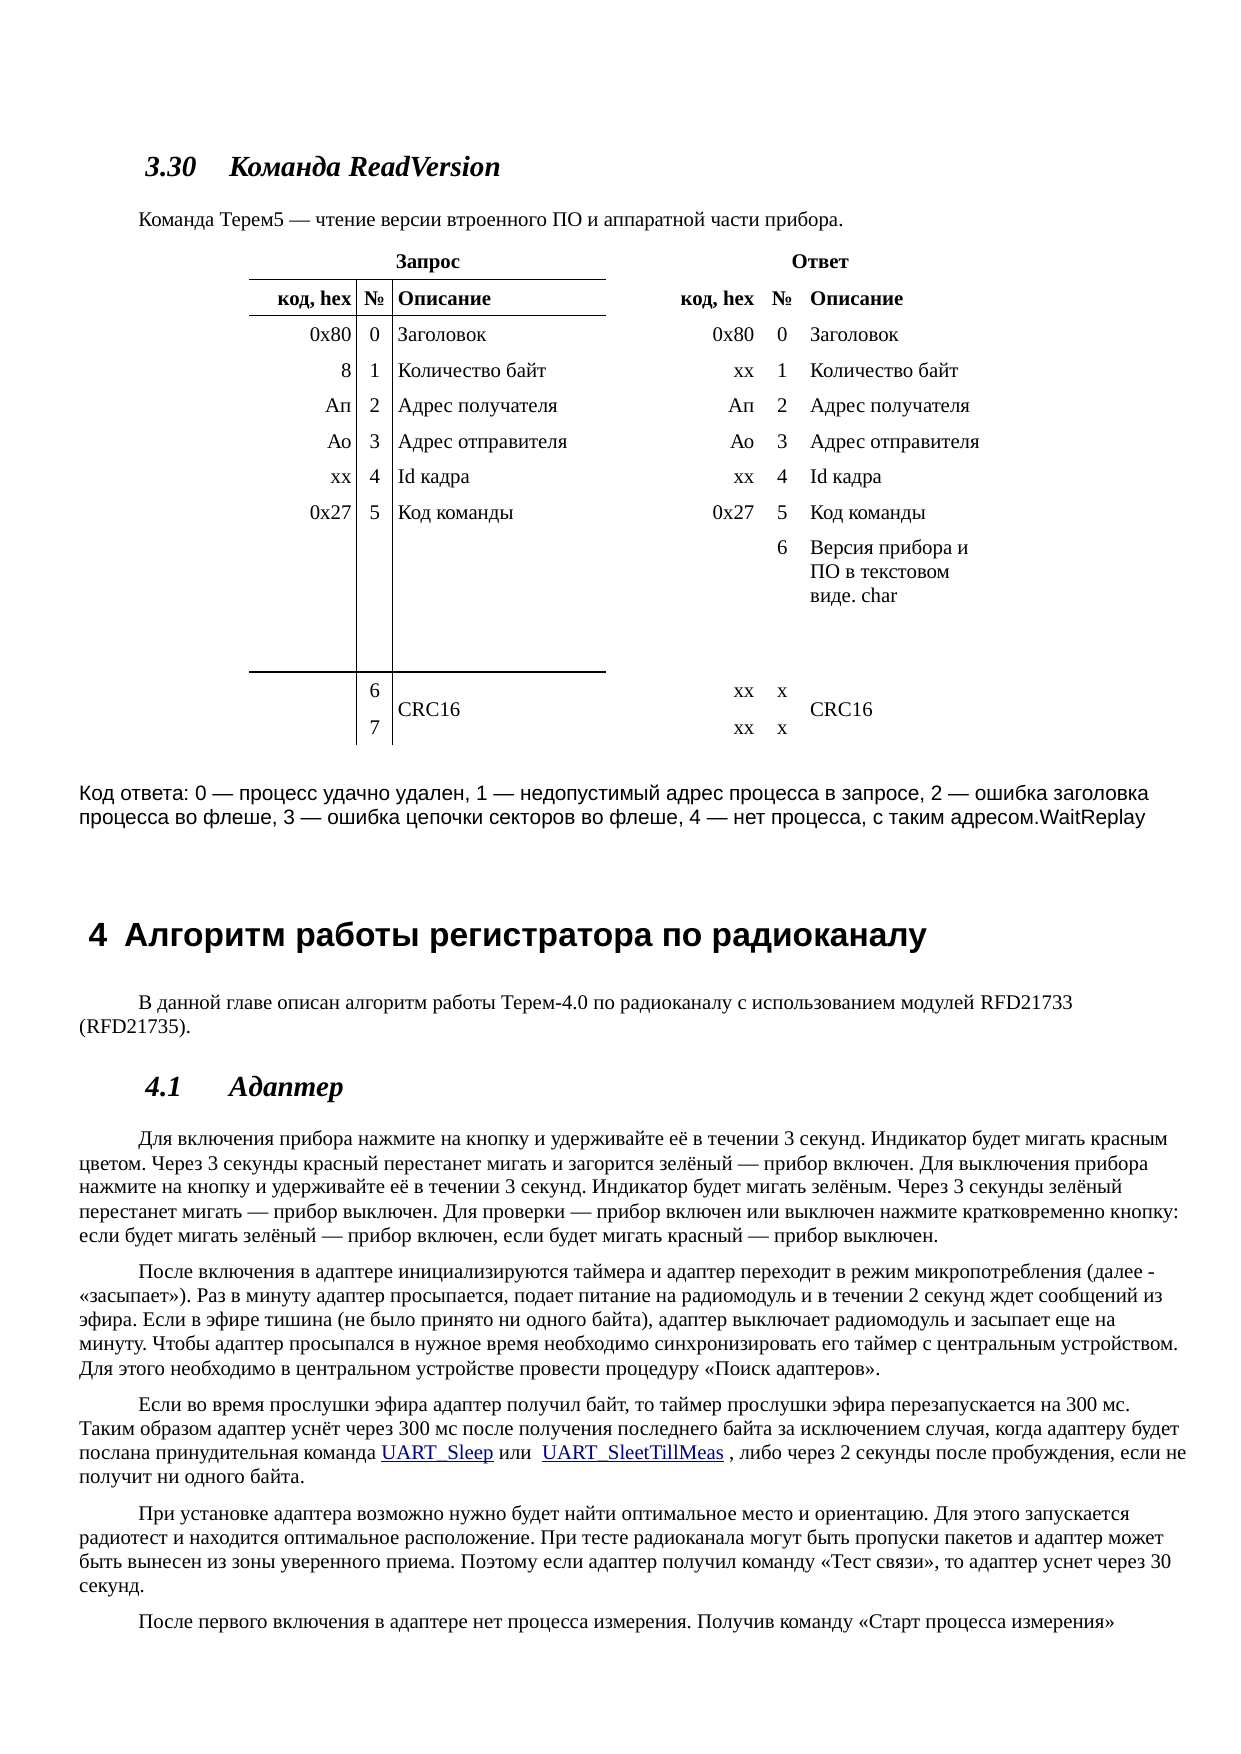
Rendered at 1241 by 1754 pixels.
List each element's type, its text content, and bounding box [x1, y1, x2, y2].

table_cell Ап [640, 387, 760, 423]
table_cell [640, 600, 760, 636]
table_cell Ао [249, 423, 356, 458]
table_cell 6 [357, 673, 392, 708]
table_header [606, 243, 640, 279]
table_cell Описание [393, 280, 606, 315]
table_cell xx [640, 708, 760, 744]
table_cell 8 [249, 352, 356, 387]
table_cell 5 [357, 494, 392, 529]
table_cell xx [249, 458, 356, 494]
table_cell Заголовок [804, 315, 1000, 352]
table_cell 2 [760, 387, 804, 423]
subtitle Команда ReadVersion [108, 149, 1187, 182]
table_cell [606, 387, 640, 423]
table_cell [640, 565, 760, 600]
table_cell 0x27 [249, 494, 356, 529]
table_cell Id кадра [393, 458, 606, 494]
table_cell [606, 423, 640, 458]
table_cell 1 [357, 352, 392, 387]
table_cell Ап [249, 387, 356, 423]
text После первого включения в адаптере нет процесса измерения. Получив команду «Старт процесса измерения» [79, 1609, 1187, 1633]
table_cell 3 [760, 423, 804, 458]
table_header Запрос [249, 243, 606, 279]
table_cell 1 [760, 352, 804, 387]
table_cell x [760, 671, 804, 708]
table_cell Адрес получателя [393, 387, 606, 423]
text Код ответа: 0 — процесс удачно удален, 1 — недопустимый адрес процесса в запросе, 2 — ошибка заголовка процесса во флеше, 3 — ошибка цепочки секторов во флеше, 4 — нет процесса, с таким адресом.WaitReplay [79, 781, 1187, 829]
table_cell Адрес отправителя [804, 423, 1000, 458]
table_cell xx [640, 458, 760, 494]
table_cell 0 [357, 316, 392, 352]
text После включения в адаптере инициализируются таймера и адаптер переходит в режим микропотребления (далее - «засыпает»). Раз в минуту адаптер просыпается, подает питание на радиомодуль и в течении 2 секунд ждет сообщений из эфира. Если в эфире тишина (не было принято ни одного байта), адаптер выключает радиомодуль и засыпает еще на минуту. Чтобы адаптер просыпался в нужное время необходимо синхронизировать его таймер с центральным устройством. Для этого необходимо в центральном устройстве провести процедуру «Поиск адаптеров». [79, 1259, 1187, 1379]
table_cell Код команды [393, 494, 606, 529]
table_cell Количество байт [804, 352, 1000, 387]
table_cell 7 [357, 708, 392, 744]
table_cell [249, 636, 356, 671]
table_cell № [760, 279, 804, 315]
table_cell [606, 671, 640, 708]
table_cell Количество байт [393, 352, 606, 387]
table_cell 0 [760, 315, 804, 352]
table_header Ответ [640, 243, 1000, 279]
table_cell код, hex [640, 279, 760, 315]
table_cell [606, 352, 640, 387]
subtitle Адаптер [108, 1069, 1187, 1102]
table_cell Id кадра [804, 458, 1000, 494]
table_cell x [760, 708, 804, 744]
table_cell [357, 565, 392, 600]
table_cell [249, 600, 356, 636]
table_cell Ао [640, 423, 760, 458]
table_cell [606, 494, 640, 529]
subtitle Алгоритм работы регистратора по радиоканалу [79, 915, 1187, 953]
table_cell [760, 636, 804, 671]
table_cell [606, 708, 640, 744]
table_cell CRC16 [393, 673, 606, 744]
table_cell xx [640, 671, 760, 708]
table_cell Код команды [804, 494, 1000, 529]
table_cell 0x80 [249, 316, 356, 352]
table_cell 3 [357, 423, 392, 458]
table_cell [249, 673, 356, 708]
table_cell Заголовок [393, 316, 606, 352]
table_cell 5 [760, 494, 804, 529]
table_cell Версия прибора и ПО в текстовом виде. char [804, 529, 1000, 671]
text Команда Терем5 — чтение версии втроенного ПО и аппаратной части прибора. [79, 207, 1187, 231]
table_cell [760, 600, 804, 636]
table_cell [760, 565, 804, 600]
table_cell CRC16 [804, 671, 1000, 744]
table_cell [357, 636, 392, 671]
table_cell [606, 315, 640, 352]
table_cell [249, 565, 356, 600]
text В данной главе описан алгоритм работы Терем-4.0 по радиоканалу с использованием модулей RFD21733 (RFD21735). [79, 990, 1187, 1038]
table_cell код, hex [249, 280, 356, 315]
table_cell [640, 636, 760, 671]
table_cell 2 [357, 387, 392, 423]
table_cell [606, 529, 640, 565]
table_cell [606, 458, 640, 494]
table_cell 4 [760, 458, 804, 494]
table_cell [249, 529, 356, 565]
table_cell 4 [357, 458, 392, 494]
table_cell [357, 529, 392, 565]
table_cell Адрес отправителя [393, 423, 606, 458]
table_cell [606, 636, 640, 671]
table_cell Описание [804, 279, 1000, 315]
table_cell 0x27 [640, 494, 760, 529]
table_cell [606, 279, 640, 315]
table_cell 6 [760, 529, 804, 565]
table_cell 0x80 [640, 315, 760, 352]
text При установке адаптера возможно нужно будет найти оптимальное место и ориентацию. Для этого запускается радиотест и находится оптимальное расположение. При тесте радиоканала могут быть пропуски пакетов и адаптер может быть вынесен из зоны уверенного приема. Поэтому если адаптер получил команду «Тест связи», то адаптер уснет через 30 секунд. [79, 1501, 1187, 1597]
table_cell № [357, 280, 392, 315]
table_cell [357, 600, 392, 636]
text Для включения прибора нажмите на кнопку и удерживайте её в течении 3 секунд. Индикатор будет мигать красным цветом. Через 3 секунды красный перестанет мигать и загорится зелёный — прибор включен. Для выключения прибора нажмите на кнопку и удерживайте её в течении 3 секунд. Индикатор будет мигать зелёным. Через 3 секунды зелёный перестанет мигать — прибор выключен. Для проверки — прибор включен или выключен нажмите кратковременно кнопку: если будет мигать зелёный — прибор включен, если будет мигать красный — прибор выключен. [79, 1126, 1187, 1247]
table_cell Адрес получателя [804, 387, 1000, 423]
table_cell [640, 529, 760, 565]
table_cell [393, 529, 606, 671]
table_cell хх [640, 352, 760, 387]
table_cell [606, 565, 640, 600]
table_cell [606, 600, 640, 636]
text Если во время прослушки эфира адаптер получил байт, то таймер прослушки эфира перезапускается на 300 мс. Таким образом адаптер уснёт через 300 мс после получения последнего байта за исключением случая, когда адаптеру будет послана принудительная команда UART_Sleep или UART_SleetTillMeas , либо через 2 секунды после пробуждения, если не получит ни одного байта. [79, 1392, 1187, 1488]
table_cell [249, 708, 356, 744]
